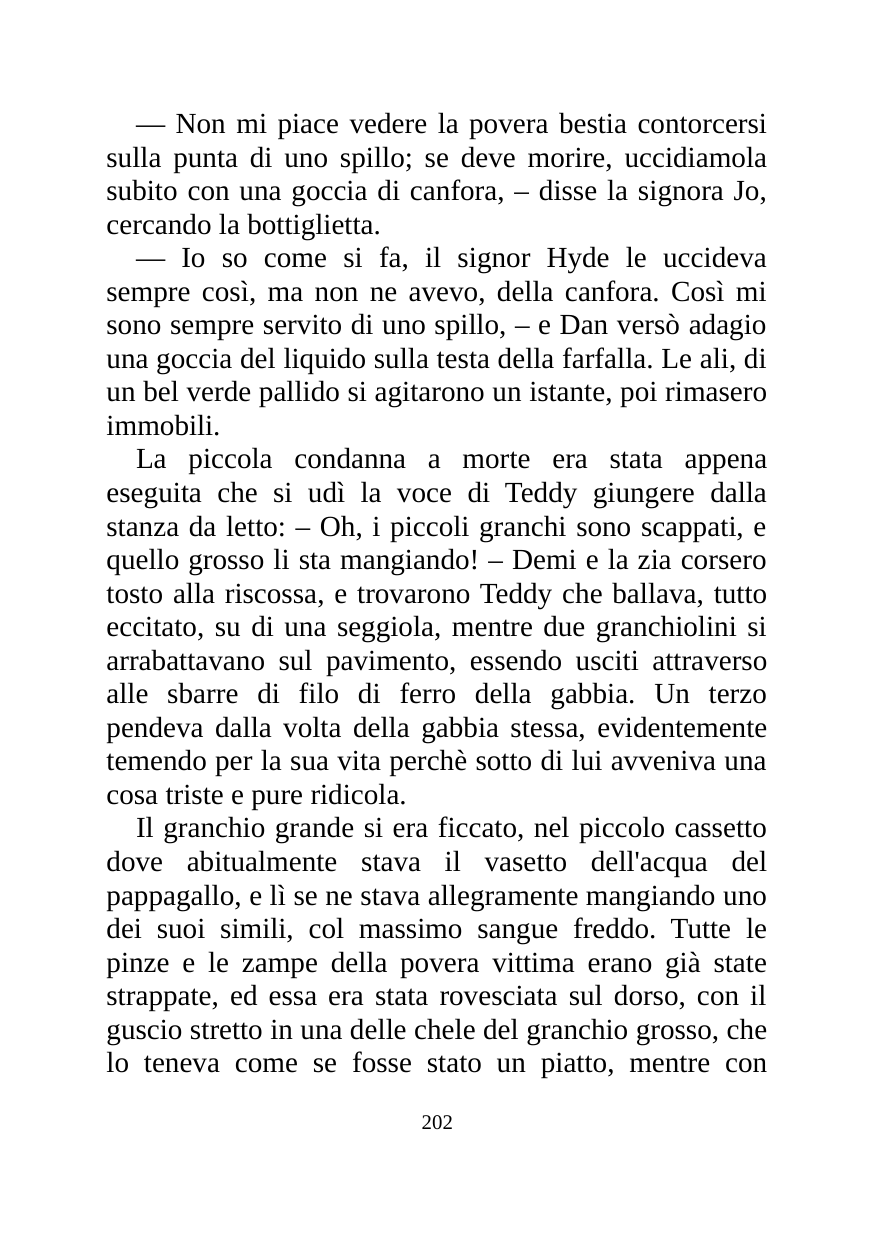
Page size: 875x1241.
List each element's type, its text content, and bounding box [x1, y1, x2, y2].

text — Io so come si fa, il signor Hyde le uccideva sempre così, ma non ne avevo, della canfora. Così mi sono sempre servito di uno spillo, – e Dan versò adagio una goccia del liquido sulla testa della farfalla. Le ali, di un bel verde pallido si agitarono un istante, poi rimasero immobili. [106, 240, 768, 442]
text Il granchio grande si era ficcato, nel piccolo cassetto dove abitualmente stava il vasetto dell'acqua del pappagallo, e lì se ne stava allegramente mangiando uno dei suoi simili, col massimo sangue freddo. Tutte le pinze e le zampe della povera vittima erano già state strappate, ed essa era stata rovesciata sul dorso, con il guscio stretto in una delle chele del granchio grosso, che lo teneva come se fosse stato un piatto, mentre con [106, 811, 768, 1079]
text — Non mi piace vedere la povera bestia contorcersi sulla punta di uno spillo; se deve morire, uccidiamola subito con una goccia di canfora, – disse la signora Jo, cercando la bottiglietta. [106, 106, 768, 240]
text La piccola condanna a morte era stata appena eseguita che si udì la voce di Teddy giungere dalla stanza da letto: – Oh, i piccoli granchi sono scappati, e quello grosso li sta mangiando! – Demi e la zia corsero tosto alla riscossa, e trovarono Teddy che ballava, tutto eccitato, su di una seggiola, mentre due granchiolini si arrabattavano sul pavimento, essendo usciti attraverso alle sbarre di filo di ferro della gabbia. Un terzo pendeva dalla volta della gabbia stessa, evidentemente temendo per la sua vita perchè sotto di lui avveniva una cosa triste e pure ridicola. [106, 442, 768, 811]
